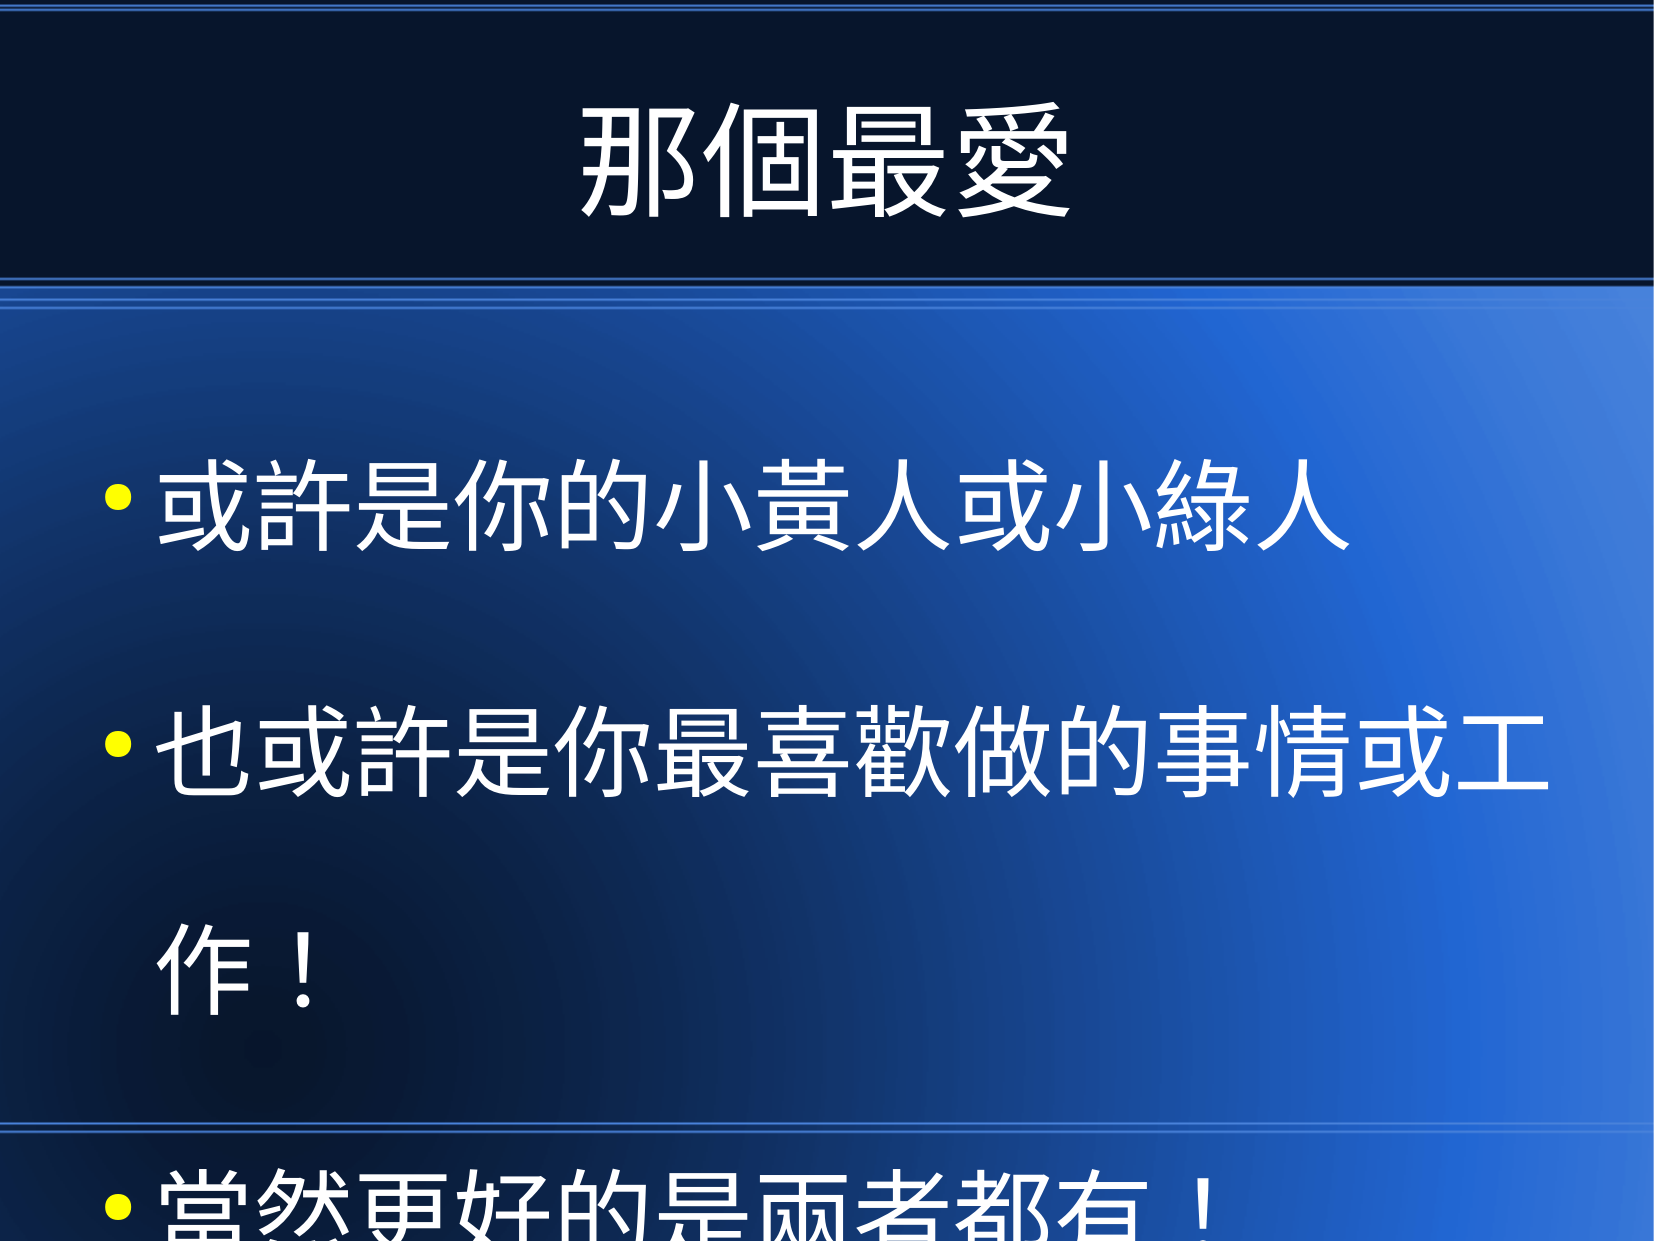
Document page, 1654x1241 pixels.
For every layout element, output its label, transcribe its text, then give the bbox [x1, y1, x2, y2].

title 那個最愛 [82, 49, 1571, 257]
list 或許是你的小黃人或小綠人 也或許是你最喜歡做的事情或工作！ 當然更好的是兩者都有！ [82, 355, 1571, 1241]
picture [0, 0, 1654, 1241]
